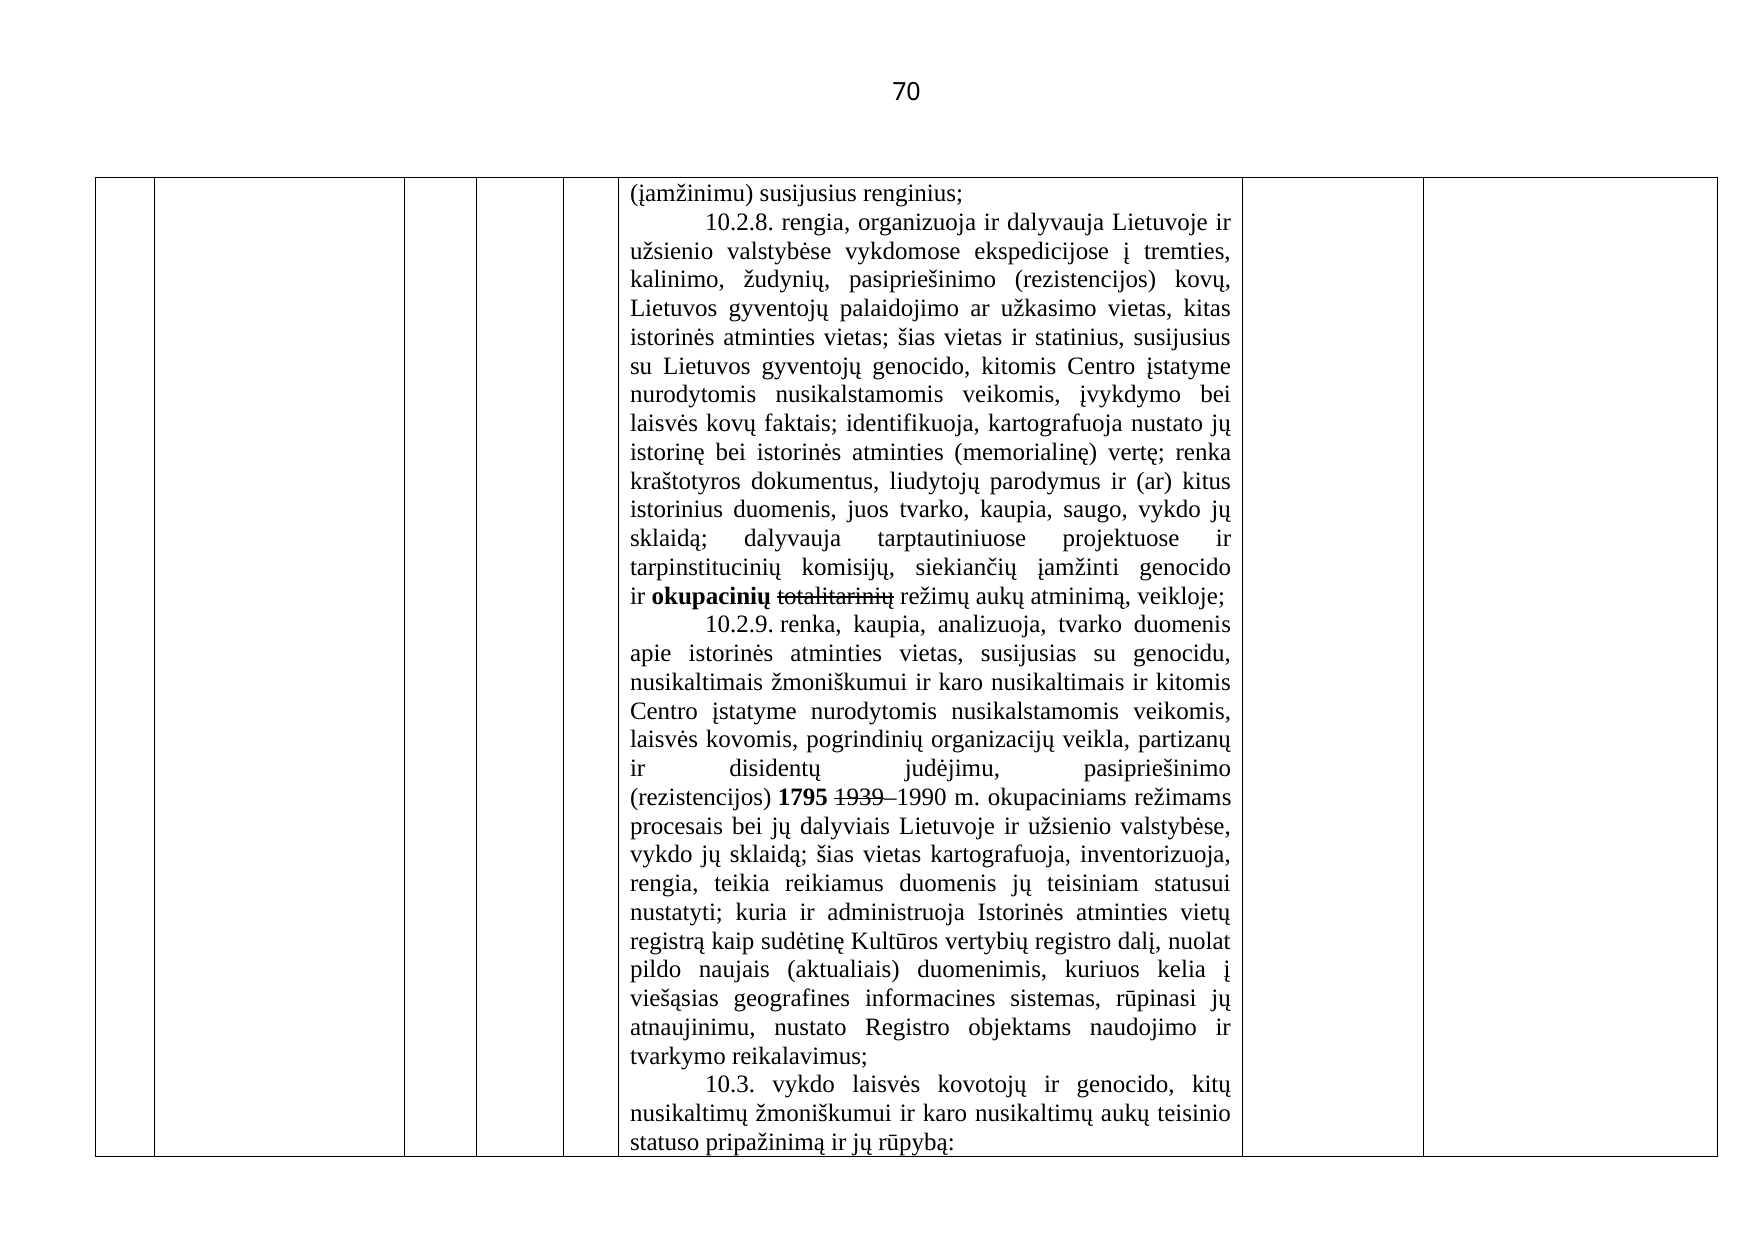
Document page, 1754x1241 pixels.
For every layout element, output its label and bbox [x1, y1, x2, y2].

table_cell [1243, 178, 1423, 1156]
table_cell [477, 178, 563, 1156]
table_cell [564, 178, 618, 1156]
table_cell [1424, 178, 1717, 1156]
table_cell [155, 178, 404, 1156]
table_cell [405, 178, 476, 1156]
table_cell [96, 178, 154, 1156]
